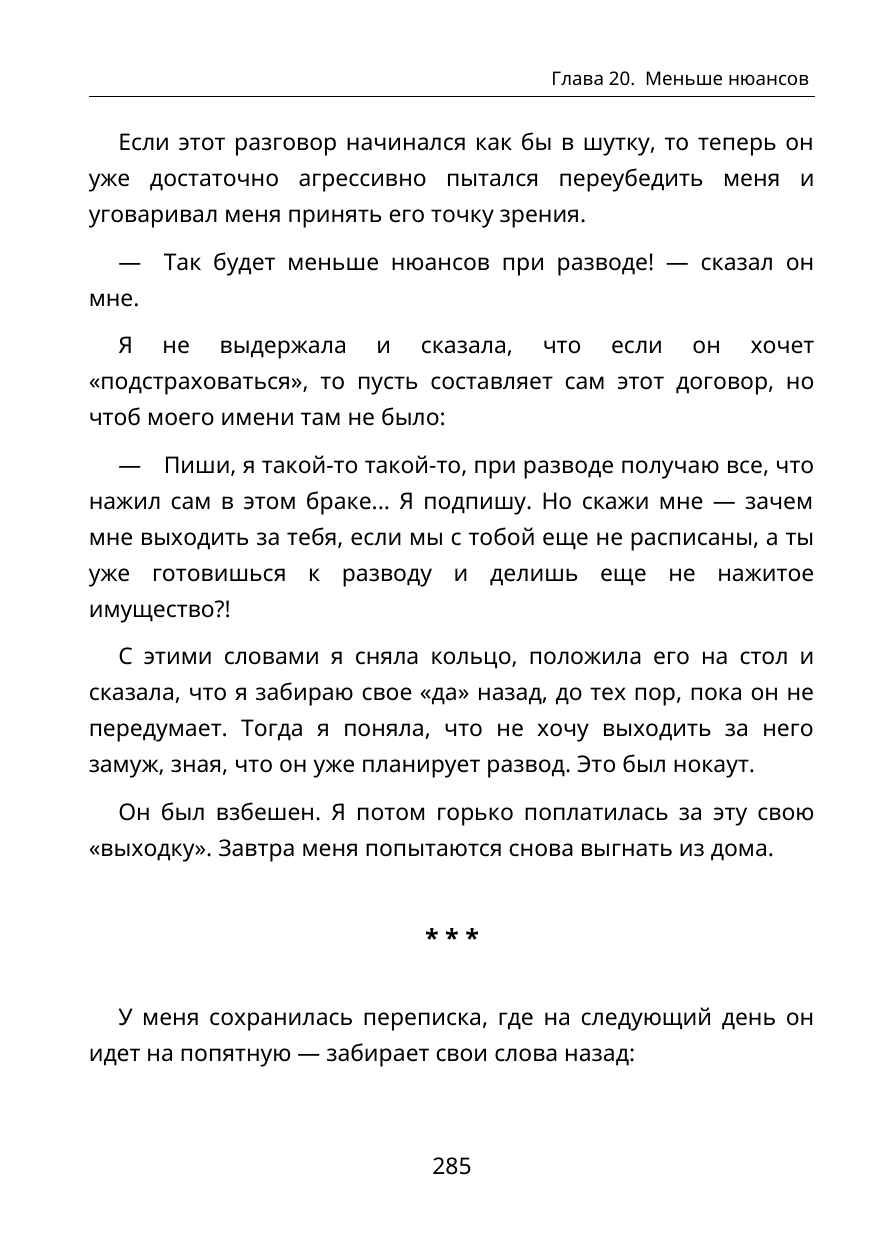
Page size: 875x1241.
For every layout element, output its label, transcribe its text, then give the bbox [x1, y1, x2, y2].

list Пиши, я такой-то такой-то, при разводе получаю все, что нажил сам в этом браке... Я подпишу. Но скажи мне — зачем мне выходить за тебя, если мы с тобой еще не расписаны, а ты уже готовишься к разводу и делишь еще не нажитое имущество?! [88, 449, 815, 624]
text У меня сохранилась переписка, где на следующий день он идет на попятную — забирает свои слова назад: [88, 1001, 815, 1068]
text Если этот разговор начинался как бы в шутку, то теперь он уже достаточно агрессивно пытался переубедить меня и уговаривал меня принять его точку зрения. [88, 126, 815, 229]
subtitle * * * [88, 921, 815, 955]
text С этими словами я сняла кольцо, положила его на стол и сказала, что я забираю свое «да» назад, до тех пор, пока он не передумает. Тогда я поняла, что не хочу выходить за него замуж, зная, что он уже планирует развод. Это был нокаут. [88, 640, 815, 779]
text Я не выдержала и сказала, что если он хочет «подстраховаться», то пусть составляет сам этот договор, но чтоб моего имени там не было: [88, 329, 815, 432]
list Так будет меньше нюансов при разводе! — сказал он мне. [88, 246, 815, 313]
text Он был взбешен. Я потом горько поплатилась за эту свою «выходку». Завтра меня попытаются снова выгнать из дома. [88, 796, 815, 863]
